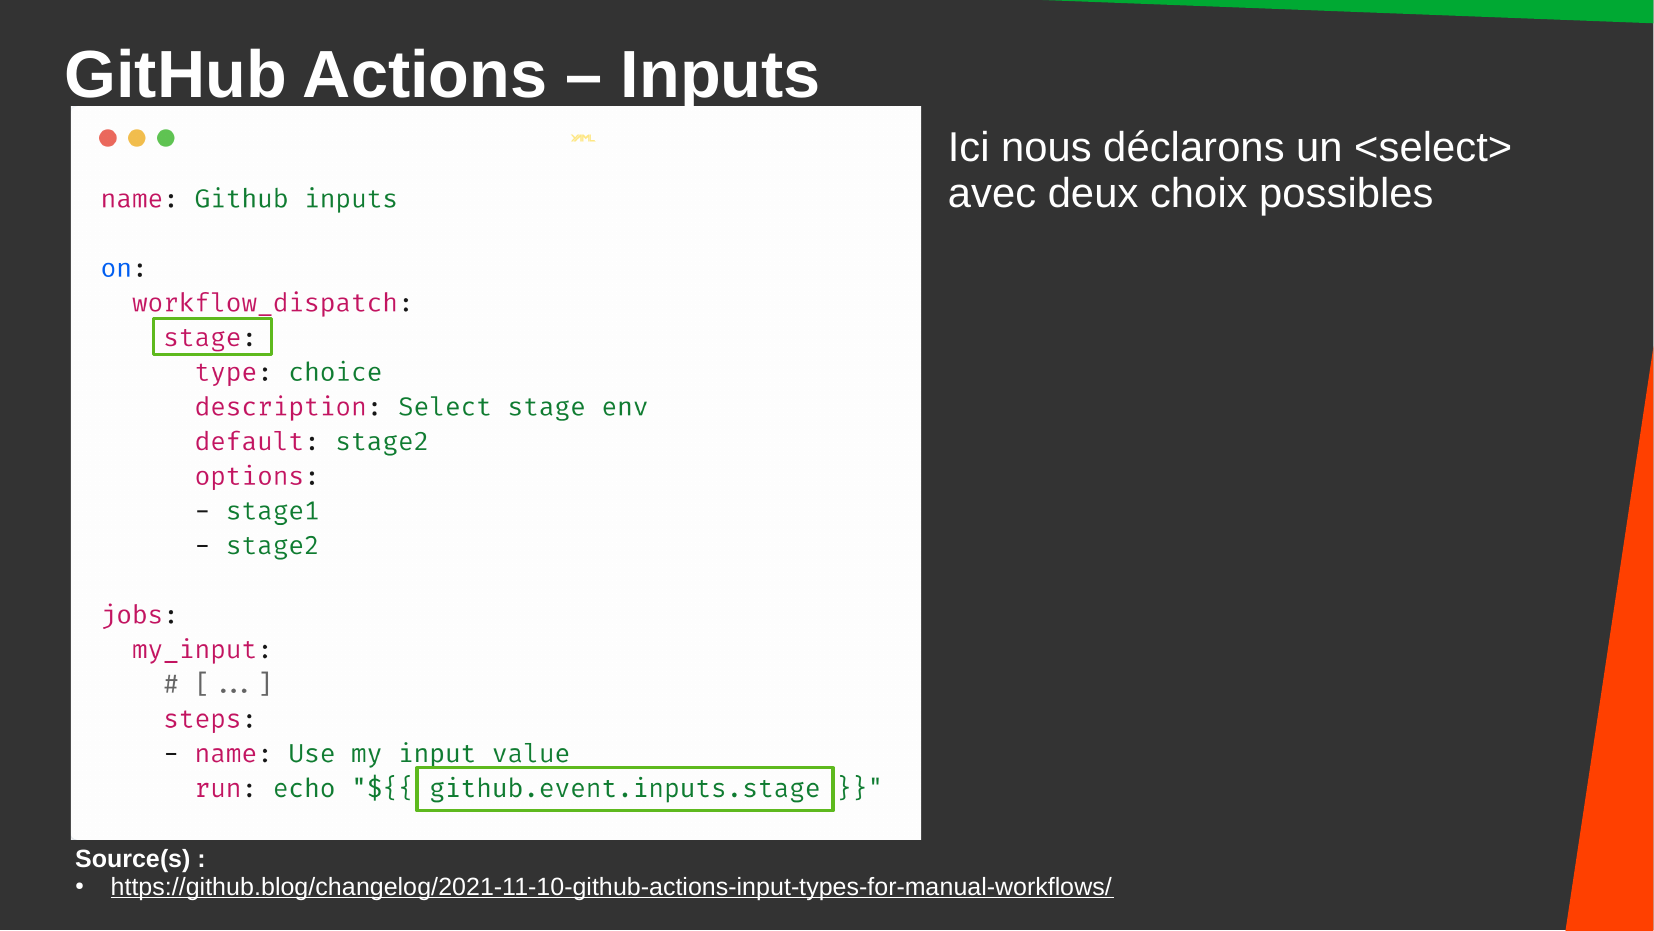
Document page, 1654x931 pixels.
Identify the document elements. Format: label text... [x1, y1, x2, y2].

text_box Source(s) : https://github.blog/changelog/2021-11-10-github-actions-input-types-for-manual-workflows/ [60, 799, 1546, 909]
title GitHub Actions – Inputs [64, 37, 1577, 119]
text_box Ici nous déclarons un <select> avec deux choix possibles [933, 115, 1607, 615]
text_box [1042, 0, 1654, 24]
text_box [1565, 342, 1654, 931]
picture [70, 106, 922, 840]
